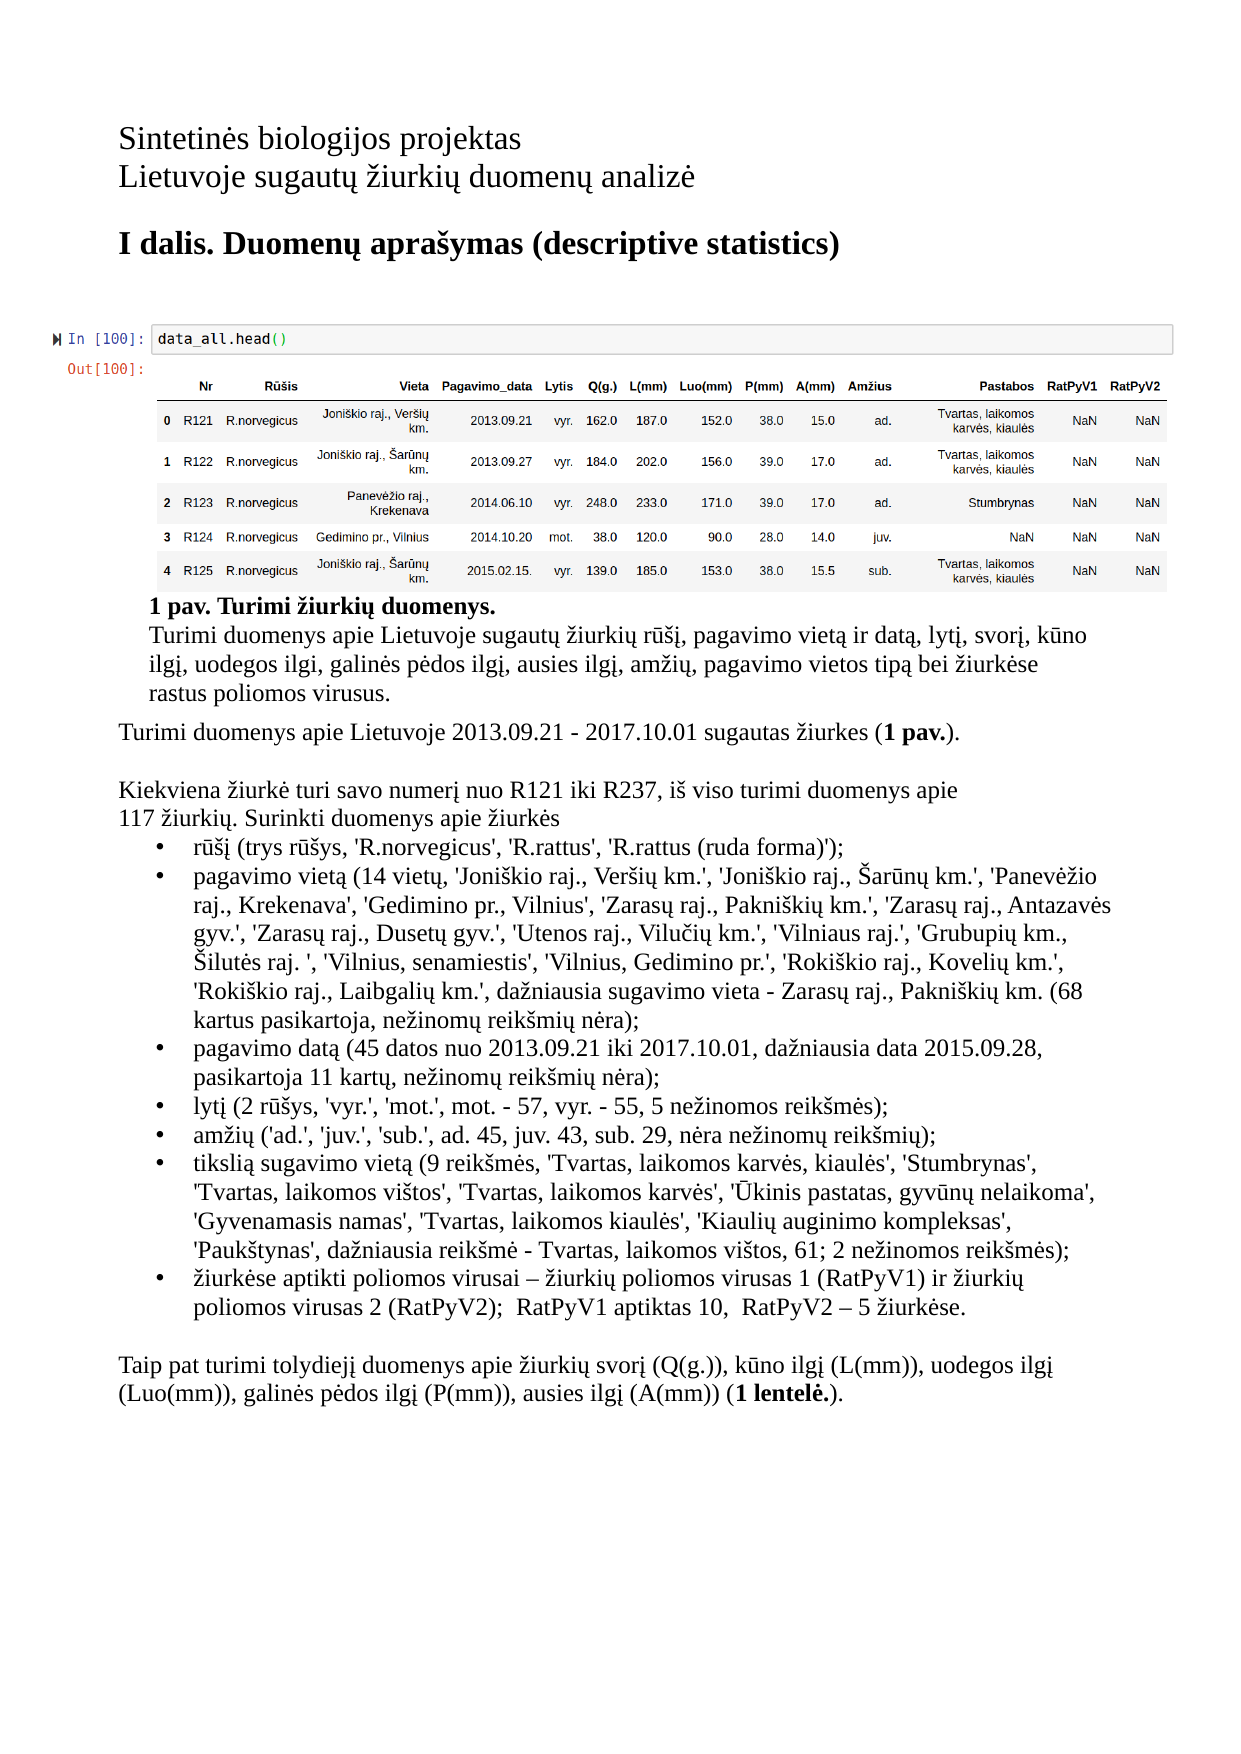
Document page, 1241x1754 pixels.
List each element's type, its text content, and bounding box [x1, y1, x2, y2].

text I dalis. Duomenų aprašymas (descriptive statistics) [118, 223, 1122, 262]
list žiurkėse aptikti poliomos virusai – žiurkių poliomos virusas 1 (RatPyV1) ir žiurkių poliomos virusas 2 (RatPyV2); RatPyV1 aptiktas 10, RatPyV2 – 5 žiurkėse. [156, 1263, 1122, 1321]
text Kiekviena žiurkė turi savo numerį nuo R121 iki R237, iš viso turimi duomenys apie [118, 775, 1122, 803]
text Turimi duomenys apie Lietuvoje 2013.09.21 - 2017.10.01 sugautas žiurkes (1 pav.). [118, 599, 1122, 746]
list lytį (2 rūšys, 'vyr.', 'mot.', mot. - 57, vyr. - 55, 5 nežinomos reikšmės); [156, 1091, 1122, 1120]
text [118, 291, 1122, 316]
list amžių ('ad.', 'juv.', 'sub.', ad. 45, juv. 43, sub. 29, nėra nežinomų reikšmių); [156, 1120, 1122, 1148]
text Sintetinės biologijos projektas [118, 118, 1122, 156]
text Lietuvoje sugautų žiurkių duomenų analizė [118, 156, 1122, 195]
list tikslią sugavimo vietą (9 reikšmės, 'Tvartas, laikomos karvės, kiaulės', 'Stumbrynas', 'Tvartas, laikomos vištos', 'Tvartas, laikomos karvės', 'Ūkinis pastatas, gyvūnų nelaikoma', 'Gyvenamasis namas', 'Tvartas, laikomos kiaulės', 'Kiaulių auginimo kompleksas', 'Paukštynas', dažniausia reikšmė - Tvartas, laikomos vištos, 61; 2 nežinomos reikšmės); [156, 1148, 1122, 1263]
list pagavimo datą (45 datos nuo 2013.09.21 iki 2017.10.01, dažniausia data 2015.09.28, pasikartoja 11 kartų, nežinomų reikšmių nėra); [156, 1033, 1122, 1091]
picture [47, 316, 1187, 599]
text 117 žiurkių. Surinkti duomenys apie žiurkės [118, 803, 1122, 832]
list rūšį (trys rūšys, 'R.norvegicus', 'R.rattus', 'R.rattus (ruda forma)'); [156, 832, 1122, 861]
text Taip pat turimi tolydiejį duomenys apie žiurkių svorį (Q(g.)), kūno ilgį (L(mm)), uodegos ilgį (Luo(mm)), galinės pėdos ilgį (P(mm)), ausies ilgį (A(mm)) (1 lentelė.). [118, 1350, 1122, 1407]
list pagavimo vietą (14 vietų, 'Joniškio raj., Veršių km.', 'Joniškio raj., Šarūnų km.', 'Panevėžio raj., Krekenava', 'Gedimino pr., Vilnius', 'Zarasų raj., Pakniškių km.', 'Zarasų raj., Antazavės gyv.', 'Zarasų raj., Dusetų gyv.', 'Utenos raj., Vilučių km.', 'Vilniaus raj.', 'Grubupių km., Šilutės raj. ', 'Vilnius, senamiestis', 'Vilnius, Gedimino pr.', 'Rokiškio raj., Kovelių km.', 'Rokiškio raj., Laibgalių km.', dažniausia sugavimo vieta - Zarasų raj., Pakniškių km. (68 kartus pasikartoja, nežinomų reikšmių nėra); [156, 861, 1122, 1033]
